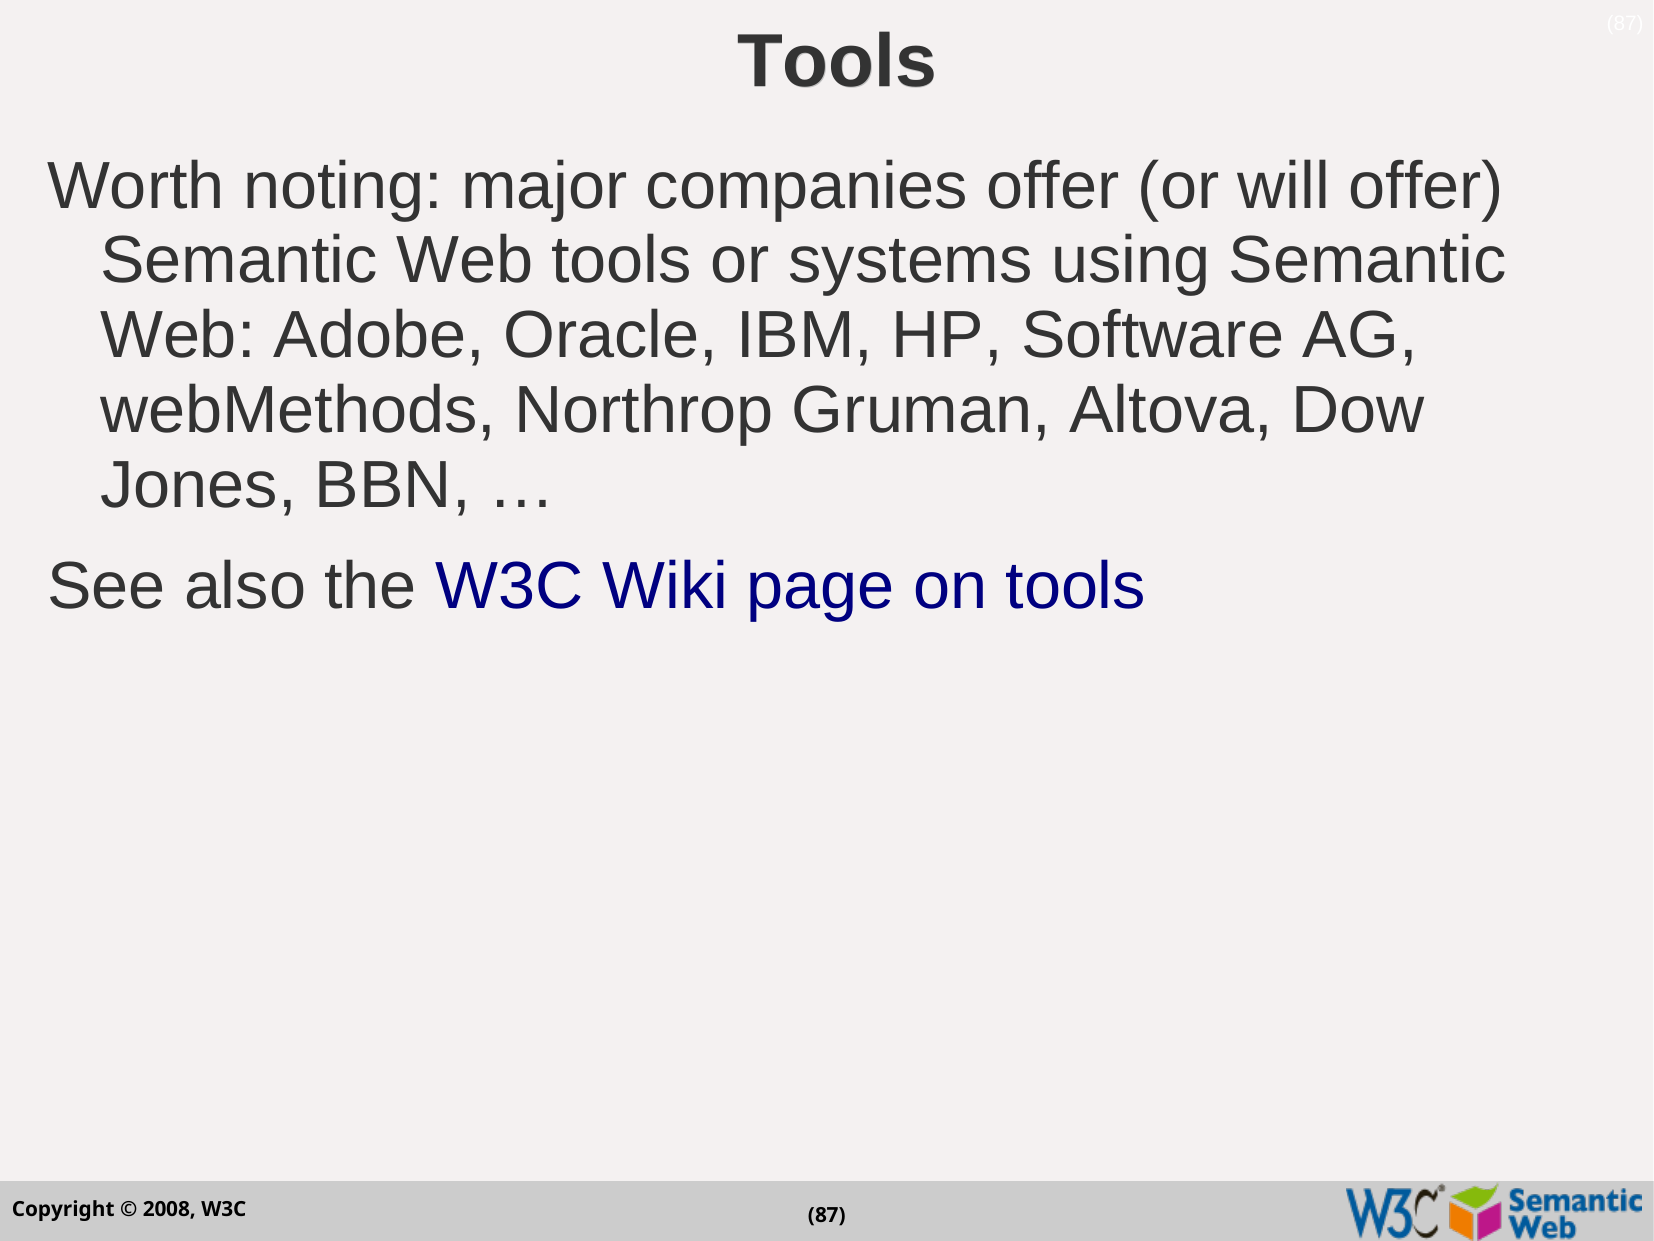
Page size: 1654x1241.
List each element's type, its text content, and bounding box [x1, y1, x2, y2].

title Tools [0, 0, 1654, 119]
picture [1346, 1181, 1642, 1241]
list Worth noting: major companies offer (or will offer) Semantic Web tools or systems using Semantic Web: Adobe, Oracle, IBM, HP, Software AG, webMethods, Northrop Gruman, Altova, Dow Jones, BBN, … See also the W3C Wiki page on tools [29, 147, 1624, 1134]
